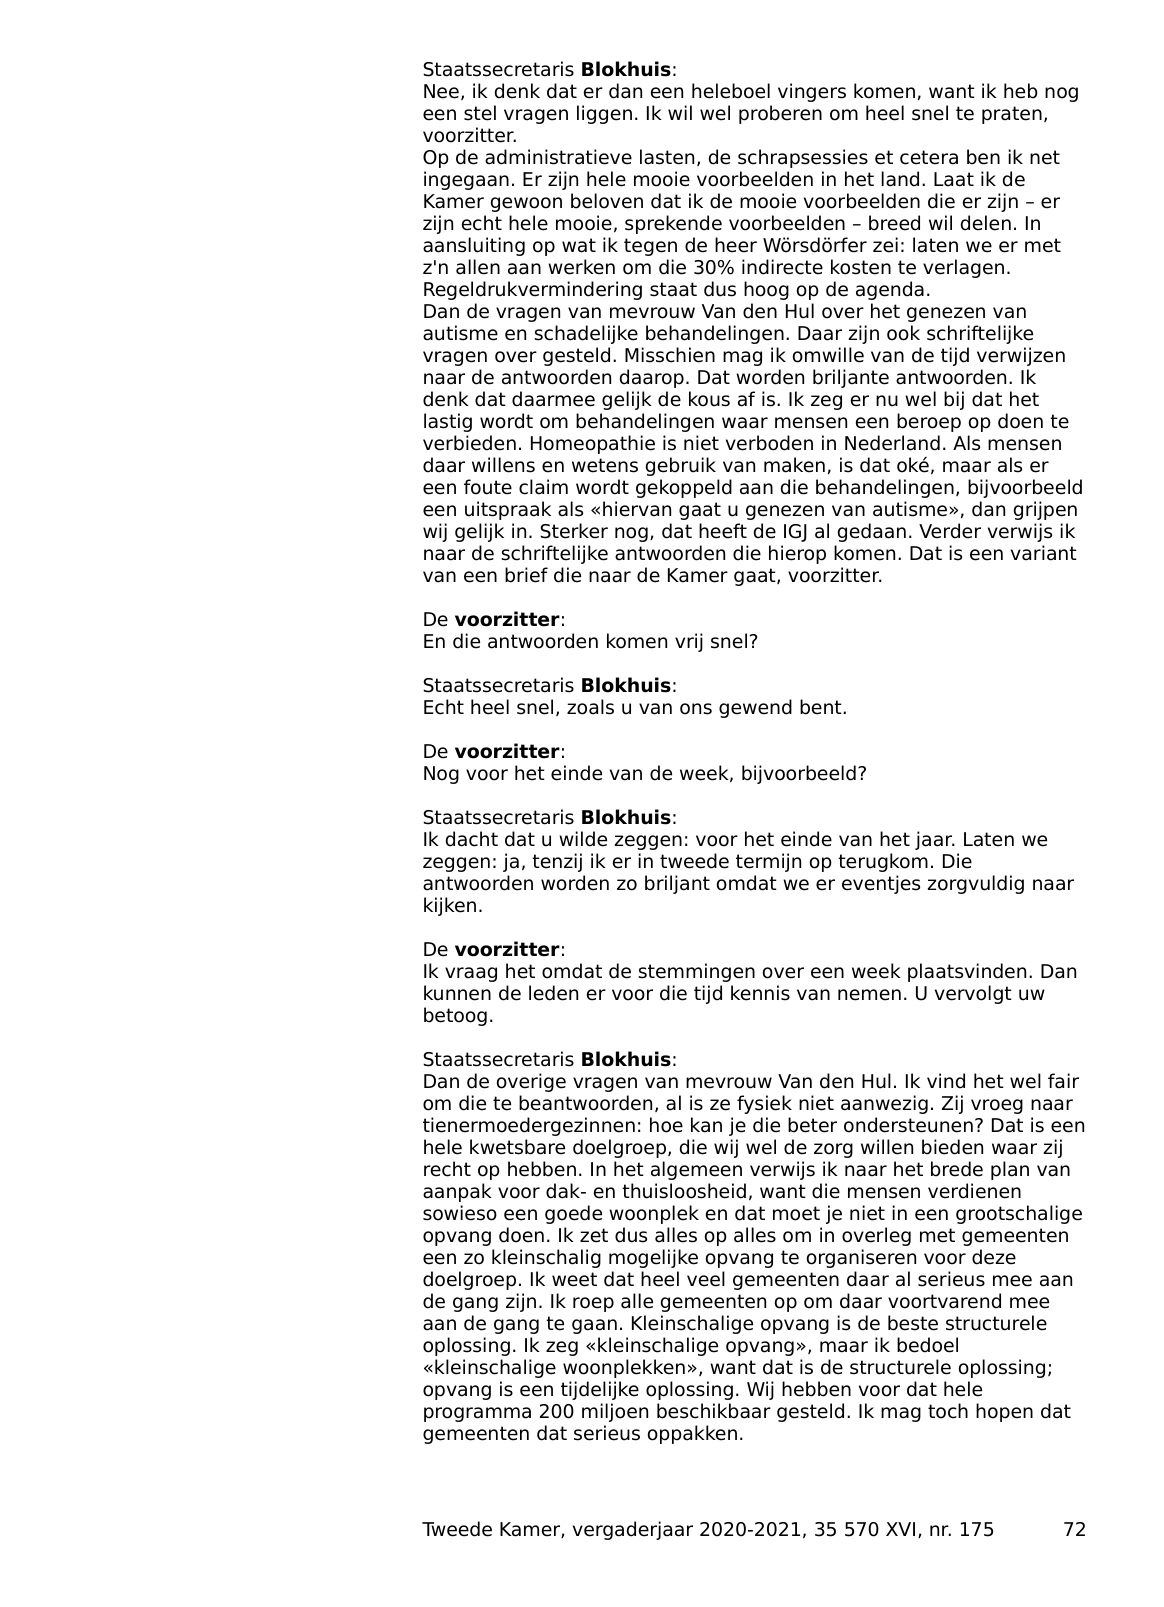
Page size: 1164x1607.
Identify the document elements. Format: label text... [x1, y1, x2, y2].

text Nee, ik denk dat er dan een heleboel vingers komen, want ik heb nog een stel vragen liggen. Ik wil wel proberen om heel snel te praten, voorzitter. [422, 81, 1087, 147]
text Staatssecretaris Blokhuis: [422, 59, 1087, 81]
text Echt heel snel, zoals u van ons gewend bent. [422, 697, 1087, 719]
text Staatssecretaris Blokhuis: [422, 807, 1087, 829]
text De voorzitter: [422, 741, 1087, 763]
text En die antwoorden komen vrij snel? [422, 631, 1087, 653]
text Staatssecretaris Blokhuis: [422, 675, 1087, 697]
text Dan de overige vragen van mevrouw Van den Hul. Ik vind het wel fair om die te beantwoorden, al is ze fysiek niet aanwezig. Zij vroeg naar tienermoedergezinnen: hoe kan je die beter ondersteunen? Dat is een hele kwetsbare doelgroep, die wij wel de zorg willen bieden waar zij recht op hebben. In het algemeen verwijs ik naar het brede plan van aanpak voor dak- en thuisloosheid, want die mensen verdienen sowieso een goede woonplek en dat moet je niet in een grootschalige opvang doen. Ik zet dus alles op alles om in overleg met gemeenten een zo kleinschalig mogelijke opvang te organiseren voor deze doelgroep. Ik weet dat heel veel gemeenten daar al serieus mee aan de gang zijn. Ik roep alle gemeenten op om daar voortvarend mee aan de gang te gaan. Kleinschalige opvang is de beste structurele oplossing. Ik zeg «kleinschalige opvang», maar ik bedoel «kleinschalige woonplekken», want dat is de structurele oplossing; opvang is een tijdelijke oplossing. Wij hebben voor dat hele programma 200 miljoen beschikbaar gesteld. Ik mag toch hopen dat gemeenten dat serieus oppakken. [422, 1071, 1087, 1445]
text Nog voor het einde van de week, bijvoorbeeld? [422, 763, 1087, 785]
text Dan de vragen van mevrouw Van den Hul over het genezen van autisme en schadelijke behandelingen. Daar zijn ook schriftelijke vragen over gesteld. Misschien mag ik omwille van de tijd verwijzen naar de antwoorden daarop. Dat worden briljante antwoorden. Ik denk dat daarmee gelijk de kous af is. Ik zeg er nu wel bij dat het lastig wordt om behandelingen waar mensen een beroep op doen te verbieden. Homeopathie is niet verboden in Nederland. Als mensen daar willens en wetens gebruik van maken, is dat oké, maar als er een foute claim wordt gekoppeld aan die behandelingen, bijvoorbeeld een uitspraak als «hiervan gaat u genezen van autisme», dan grijpen wij gelijk in. Sterker nog, dat heeft de IGJ al gedaan. Verder verwijs ik naar de schriftelijke antwoorden die hierop komen. Dat is een variant van een brief die naar de Kamer gaat, voorzitter. [422, 301, 1087, 587]
text De voorzitter: [422, 939, 1087, 961]
text Ik dacht dat u wilde zeggen: voor het einde van het jaar. Laten we zeggen: ja, tenzij ik er in tweede termijn op terugkom. Die antwoorden worden zo briljant omdat we er eventjes zorgvuldig naar kijken. [422, 829, 1087, 917]
text De voorzitter: [422, 609, 1087, 631]
text Op de administratieve lasten, de schrapsessies et cetera ben ik net ingegaan. Er zijn hele mooie voorbeelden in het land. Laat ik de Kamer gewoon beloven dat ik de mooie voorbeelden die er zijn – er zijn echt hele mooie, sprekende voorbeelden – breed wil delen. In aansluiting op wat ik tegen de heer Wörsdörfer zei: laten we er met z'n allen aan werken om die 30% indirecte kosten te verlagen. Regeldrukvermindering staat dus hoog op de agenda. [422, 147, 1087, 301]
text Ik vraag het omdat de stemmingen over een week plaatsvinden. Dan kunnen de leden er voor die tijd kennis van nemen. U vervolgt uw betoog. [422, 961, 1087, 1027]
text Staatssecretaris Blokhuis: [422, 1049, 1087, 1071]
